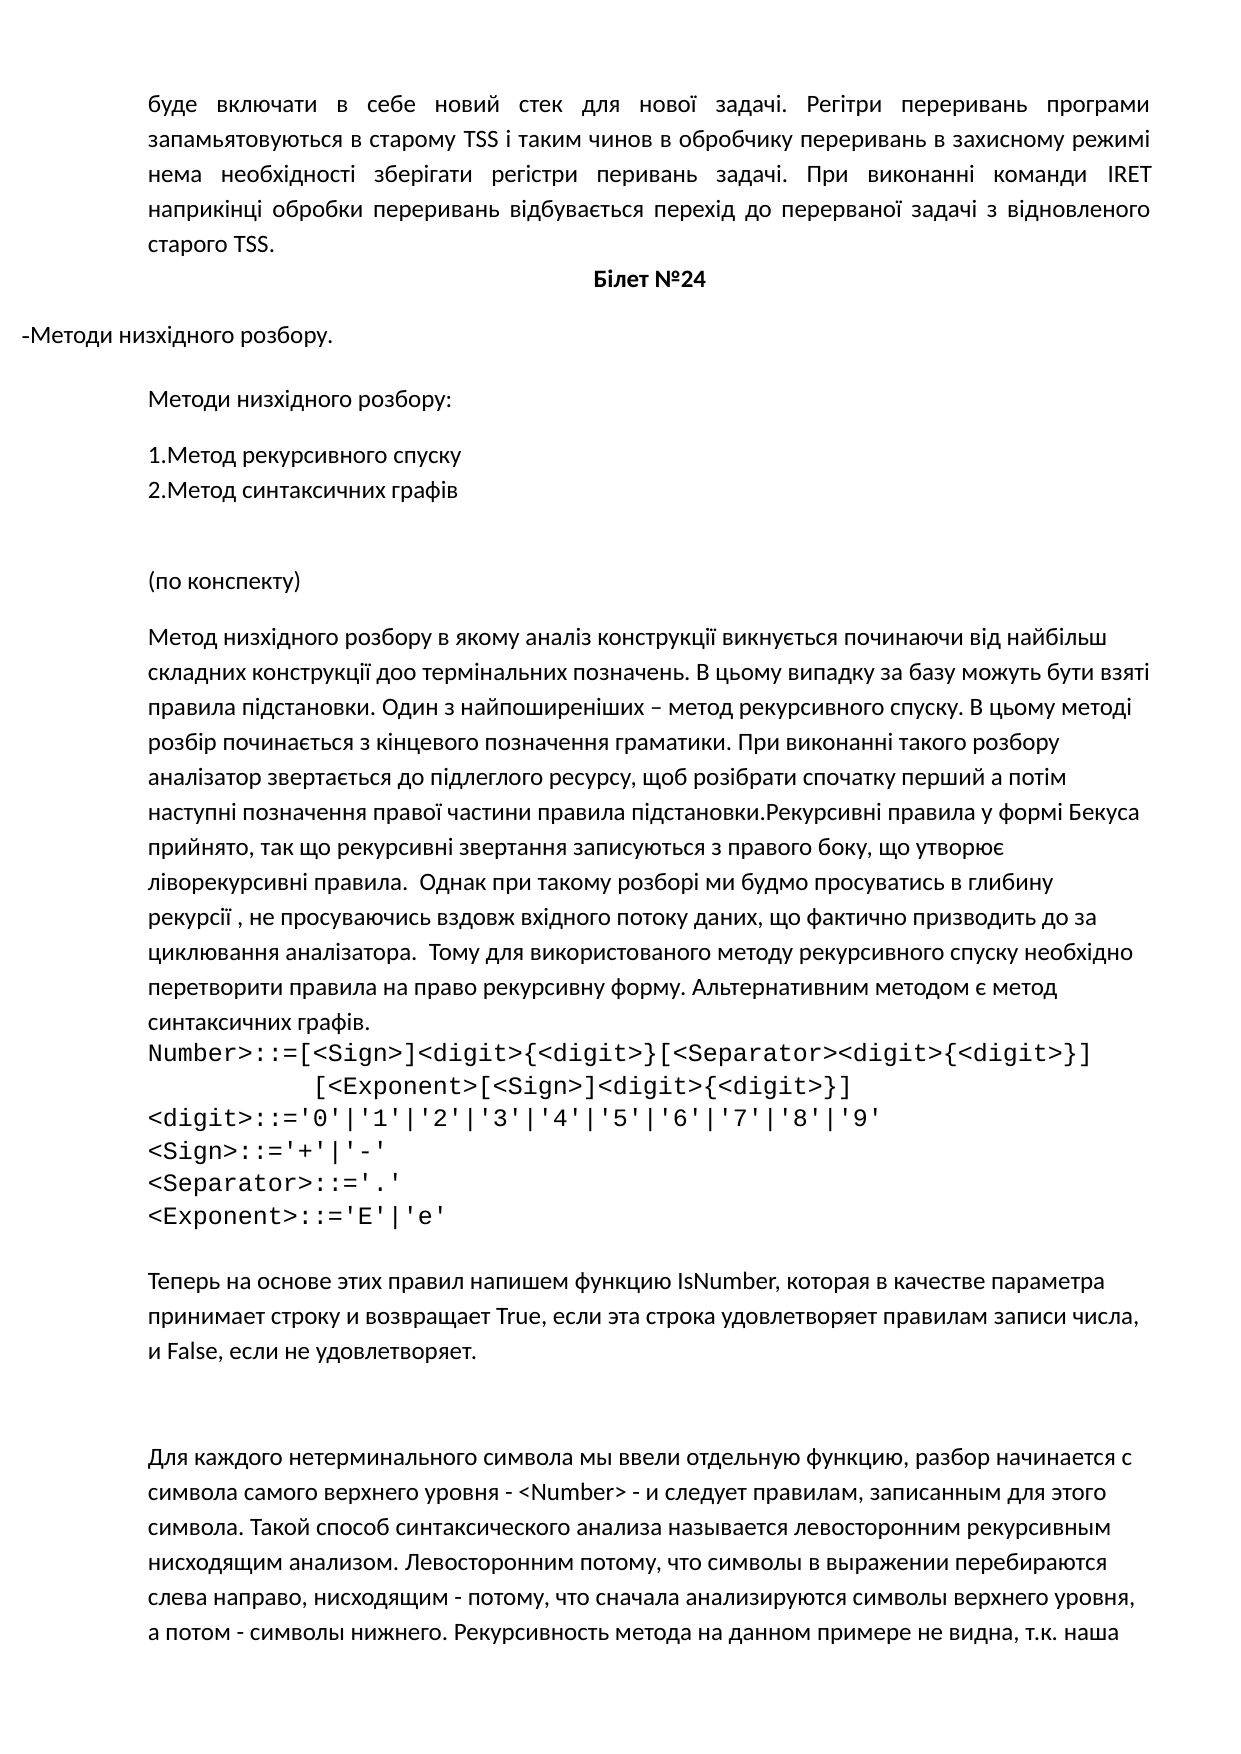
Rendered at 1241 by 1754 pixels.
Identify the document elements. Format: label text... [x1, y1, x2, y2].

text Білет №24 [148, 263, 1152, 294]
text Для каждого нетерминального символа мы ввели отдельную функцию, разбор начинается с символа самого верхнего уровня - <Number> - и следует правилам, записанным для этого символа. Такой способ синтаксического анализа называется левосторонним рекурсивным нисходящим анализом. Левосторонним потому, что символы в выражении перебираются слева направо, нисходящим - потому, что сначала анализируются символы верхнего уровня, а потом - символы нижнего. Рекурсивность метода на данном примере не видна, т.к. наша [148, 1441, 1152, 1647]
list Методи низхідного розбору. [21, 319, 1152, 350]
text <Exponent>::='E'|'e' [148, 1203, 1152, 1232]
list Метод рекурсивного спуску [148, 439, 1152, 470]
text Метод низхідного розбору в якому аналіз конструкції викнується починаючи від найбільш складних конструкції доо термінальних позначень. В цьому випадку за базу можуть бути взяті правила підстановки. Один з найпоширеніших – метод рекурсивного спуску. В цьому методі розбір починається з кінцевого позначення граматики. При виконанні такого розбору аналізатор звертається до підлеглого ресурсу, щоб розібрати спочатку перший а потім наступні позначення правої частини правила підстановки.Рекурсивні правила у формі Бекуса прийнято, так що рекурсивні звертання записуються з правого боку, що утворює ліворекурсивні правила. Однак при такому розборі ми будмо просуватись в глибину рекурсії , не просуваючись вздовж вхідного потоку даних, що фактично призводить до за циклювання аналізатора. Тому для використованого методу рекурсивного спуску необхідно перетворити правила на право рекурсивну форму. Альтернативним методом є метод синтаксичних графів. [148, 621, 1152, 1037]
text Теперь на основе этих правил напишем функцию IsNumber, которая в качестве параметра принимает строку и возвращает True, если эта строка удовлетворяет правилам записи числа, и False, если не удовлетворяет. [148, 1265, 1152, 1366]
text <Separator>::='.' [148, 1171, 1152, 1199]
table_header [148, 1370, 1122, 1412]
text (по конспекту) [148, 565, 1152, 596]
text Методи низхідного розбору: [148, 383, 1152, 414]
text <Sign>::='+'|'-' [148, 1138, 1152, 1167]
list Метод синтаксичних графів [148, 474, 1152, 505]
text <digit>::='0'|'1'|'2'|'3'|'4'|'5'|'6'|'7'|'8'|'9' [148, 1106, 1152, 1134]
text [<Exponent>[<Sign>]<digit>{<digit>}] [148, 1073, 1152, 1102]
text буде включати в себе новий стек для нової задачі. Регітри переривань програми запамьятовуються в старому TSS і таким чинов в обробчику переривань в захисному режимі нема необхідності зберігати регістри перивань задачі. При виконанні команди IRET наприкінці обробки переривань відбувається перехід до перерваної задачі з відновленого старого TSS. [148, 88, 1152, 259]
text Number>::=[<Sign>]<digit>{<digit>}[<Separator><digit>{<digit>}] [148, 1041, 1152, 1069]
